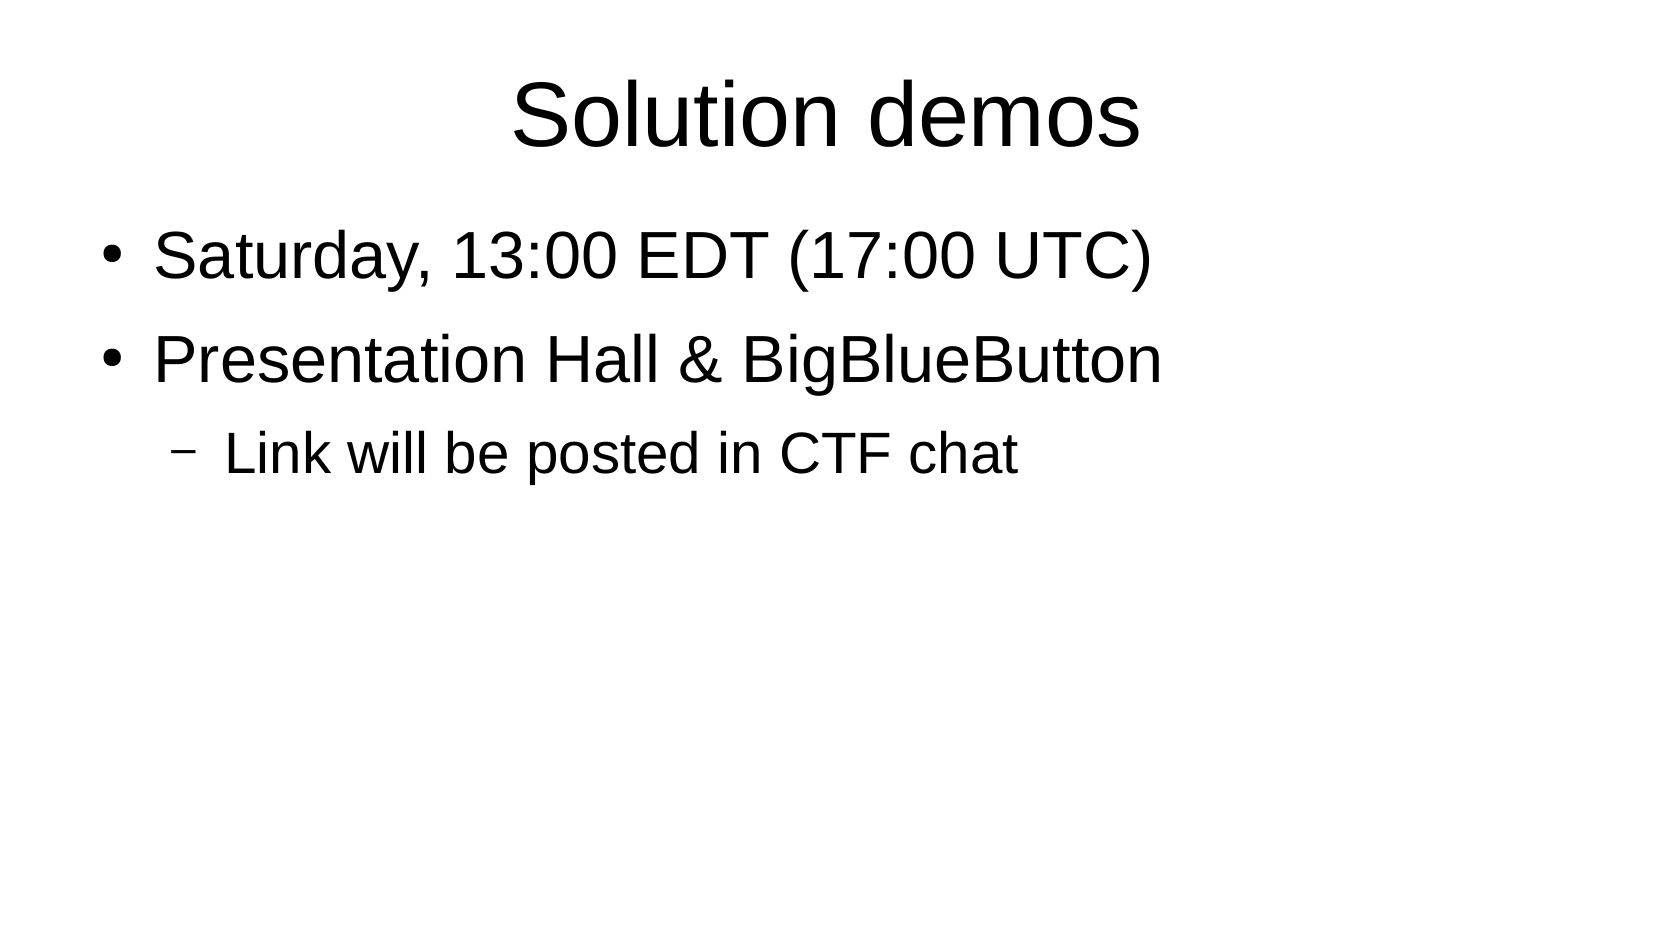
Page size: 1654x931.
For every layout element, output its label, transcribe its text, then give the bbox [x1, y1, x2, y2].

title Solution demos [82, 37, 1571, 193]
list Saturday, 13:00 EDT (17:00 UTC) Presentation Hall & BigBlueButton Link will be posted in CTF chat [82, 217, 1571, 758]
